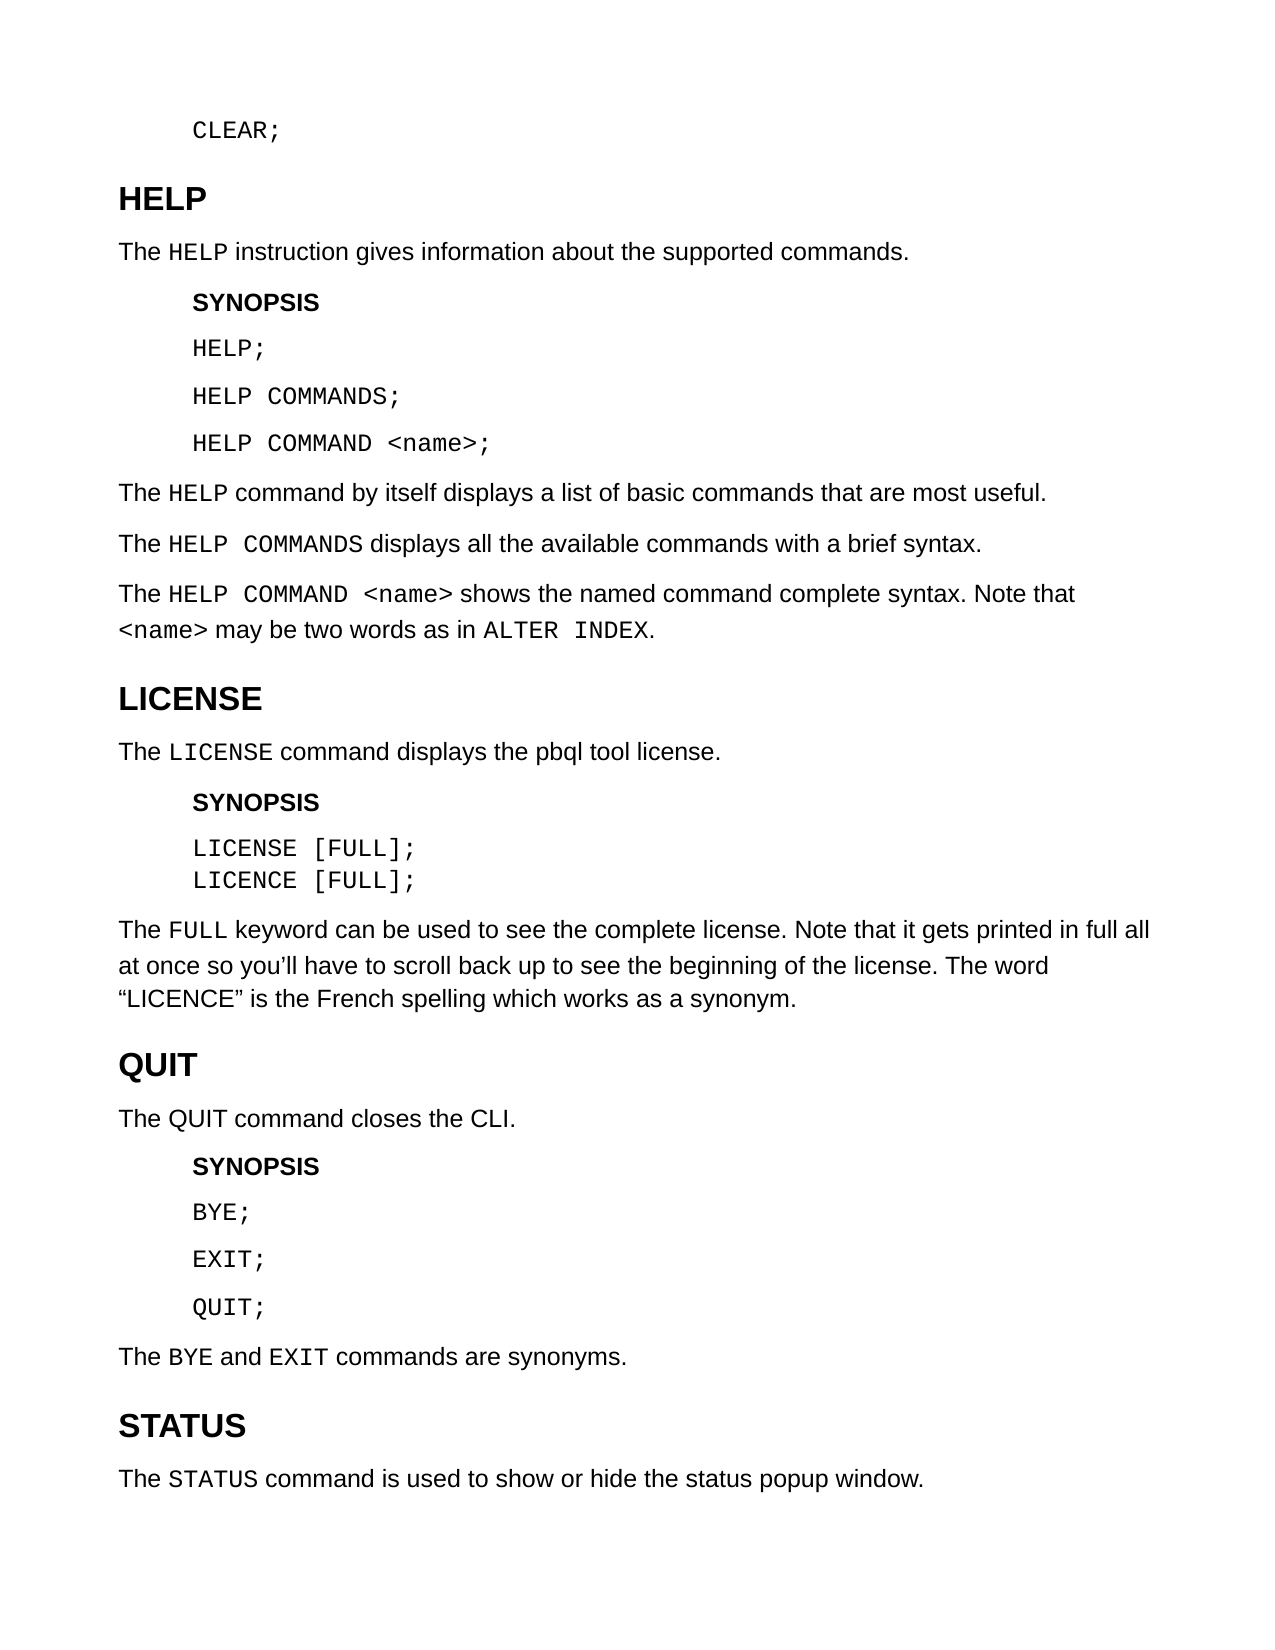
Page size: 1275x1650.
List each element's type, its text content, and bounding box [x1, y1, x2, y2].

text The QUIT command closes the CLI. [118, 1103, 1157, 1132]
text The LICENSE command displays the pbql tool license. [118, 737, 1157, 768]
text BYE; [192, 1199, 1157, 1228]
text EXIT; [192, 1247, 1157, 1275]
text The FULL keyword can be used to see the complete license. Note that it gets printed in full all at once so you’ll have to scroll back up to see the beginning of the license. The word “LICENCE” is the French spelling which works as a synonym. [118, 916, 1157, 1012]
text SYNOPSIS [192, 1152, 1157, 1180]
subtitle STATUS [118, 1406, 1157, 1444]
text SYNOPSIS [192, 288, 1157, 317]
text SYNOPSIS [192, 787, 1157, 816]
text The HELP COMMAND <name> shows the named command complete syntax. Note that <name> may be two words as in ALTER INDEX. [118, 579, 1157, 646]
text LICENSE [FULL]; LICENCE [FULL]; [192, 836, 1157, 896]
text HELP; [192, 336, 1157, 364]
text The STATUS command is used to show or hide the status popup window. [118, 1464, 1157, 1495]
subtitle HELP [118, 179, 1157, 217]
text The HELP command by itself displays a list of basic commands that are most useful. [118, 478, 1157, 509]
text QUIT; [192, 1294, 1157, 1323]
text HELP COMMANDS; [192, 383, 1157, 412]
text The HELP COMMANDS displays all the available commands with a brief syntax. [118, 529, 1157, 560]
subtitle LICENSE [118, 678, 1157, 717]
text HELP COMMAND <name>; [192, 431, 1157, 459]
subtitle QUIT [118, 1045, 1157, 1083]
text The BYE and EXIT commands are synonyms. [118, 1342, 1157, 1373]
text The HELP instruction gives information about the supported commands. [118, 237, 1157, 268]
text CLEAR; [192, 118, 1157, 146]
